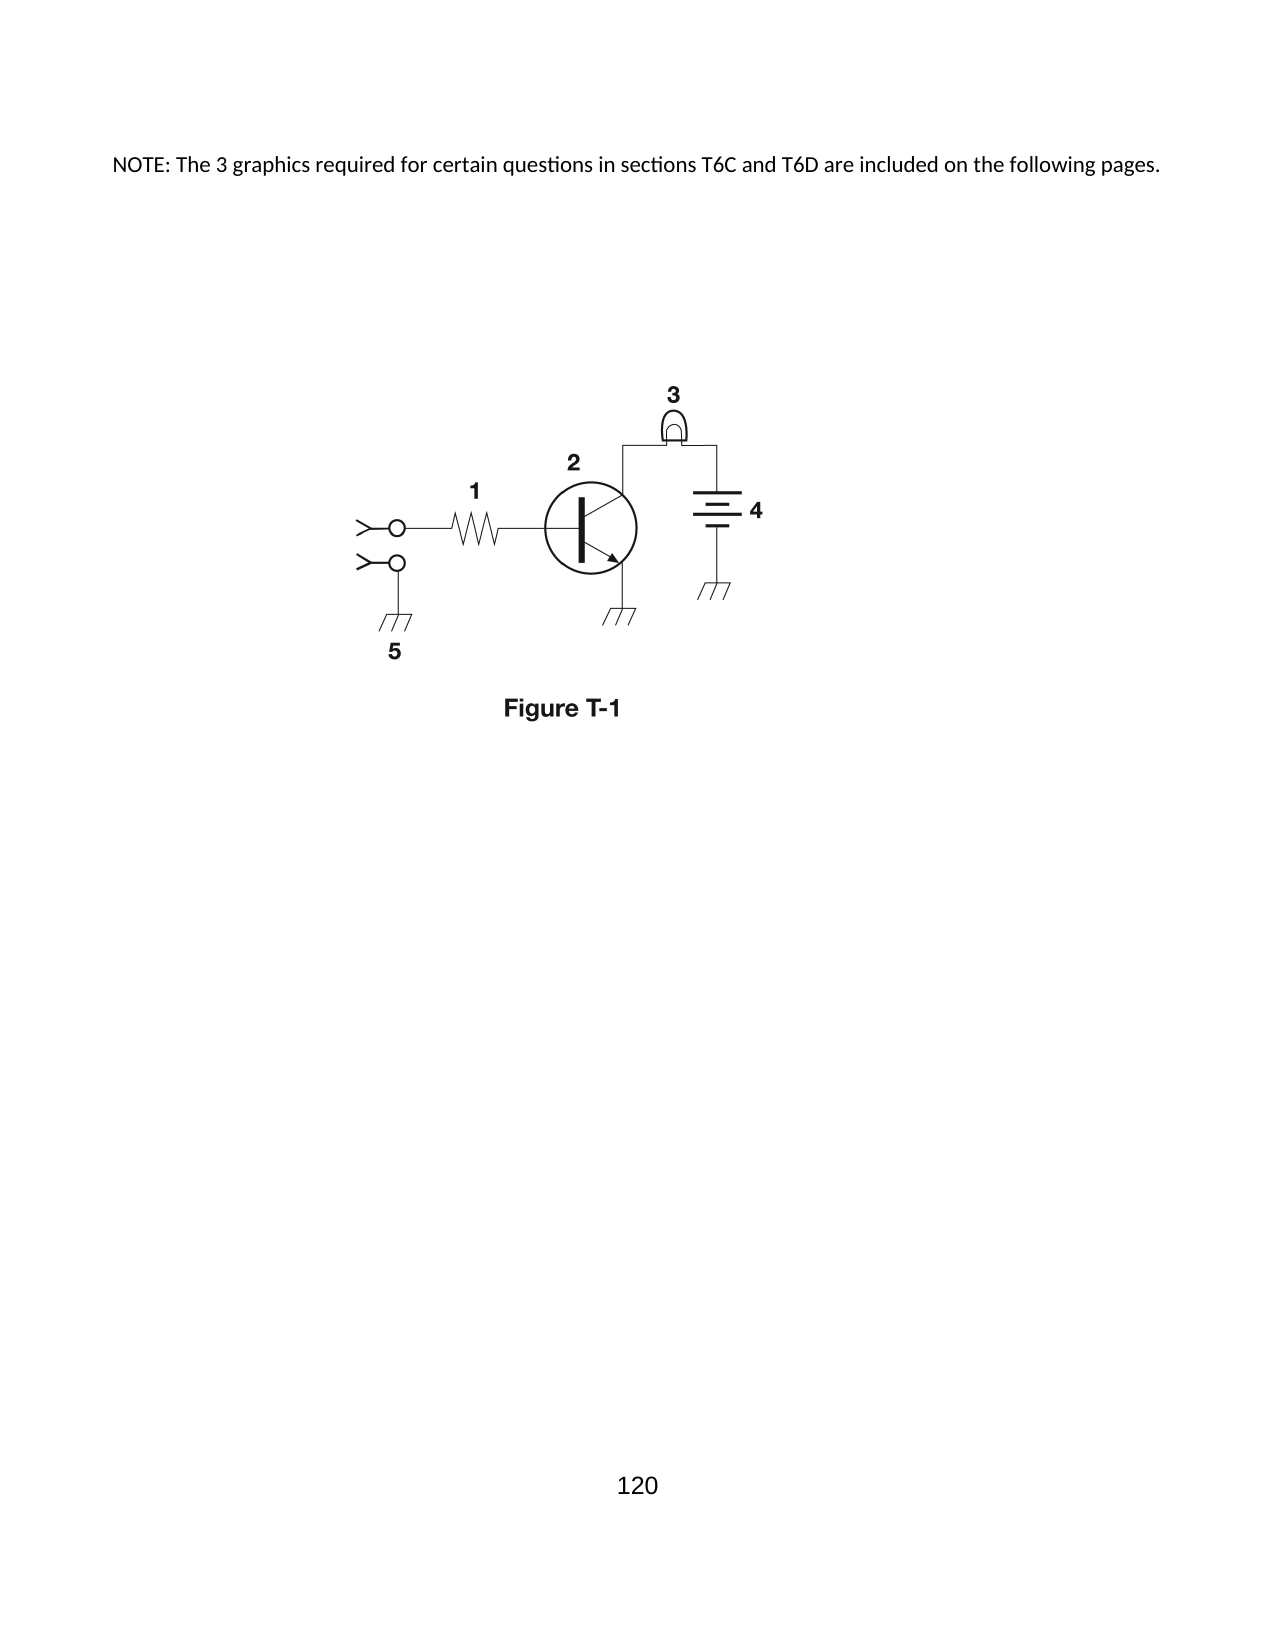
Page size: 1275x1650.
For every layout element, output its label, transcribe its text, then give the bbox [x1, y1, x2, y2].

picture [112, 234, 1013, 834]
text NOTE: The 3 graphics required for certain questions in sections T6C and T6D are included on the following pages. [112, 150, 1162, 178]
